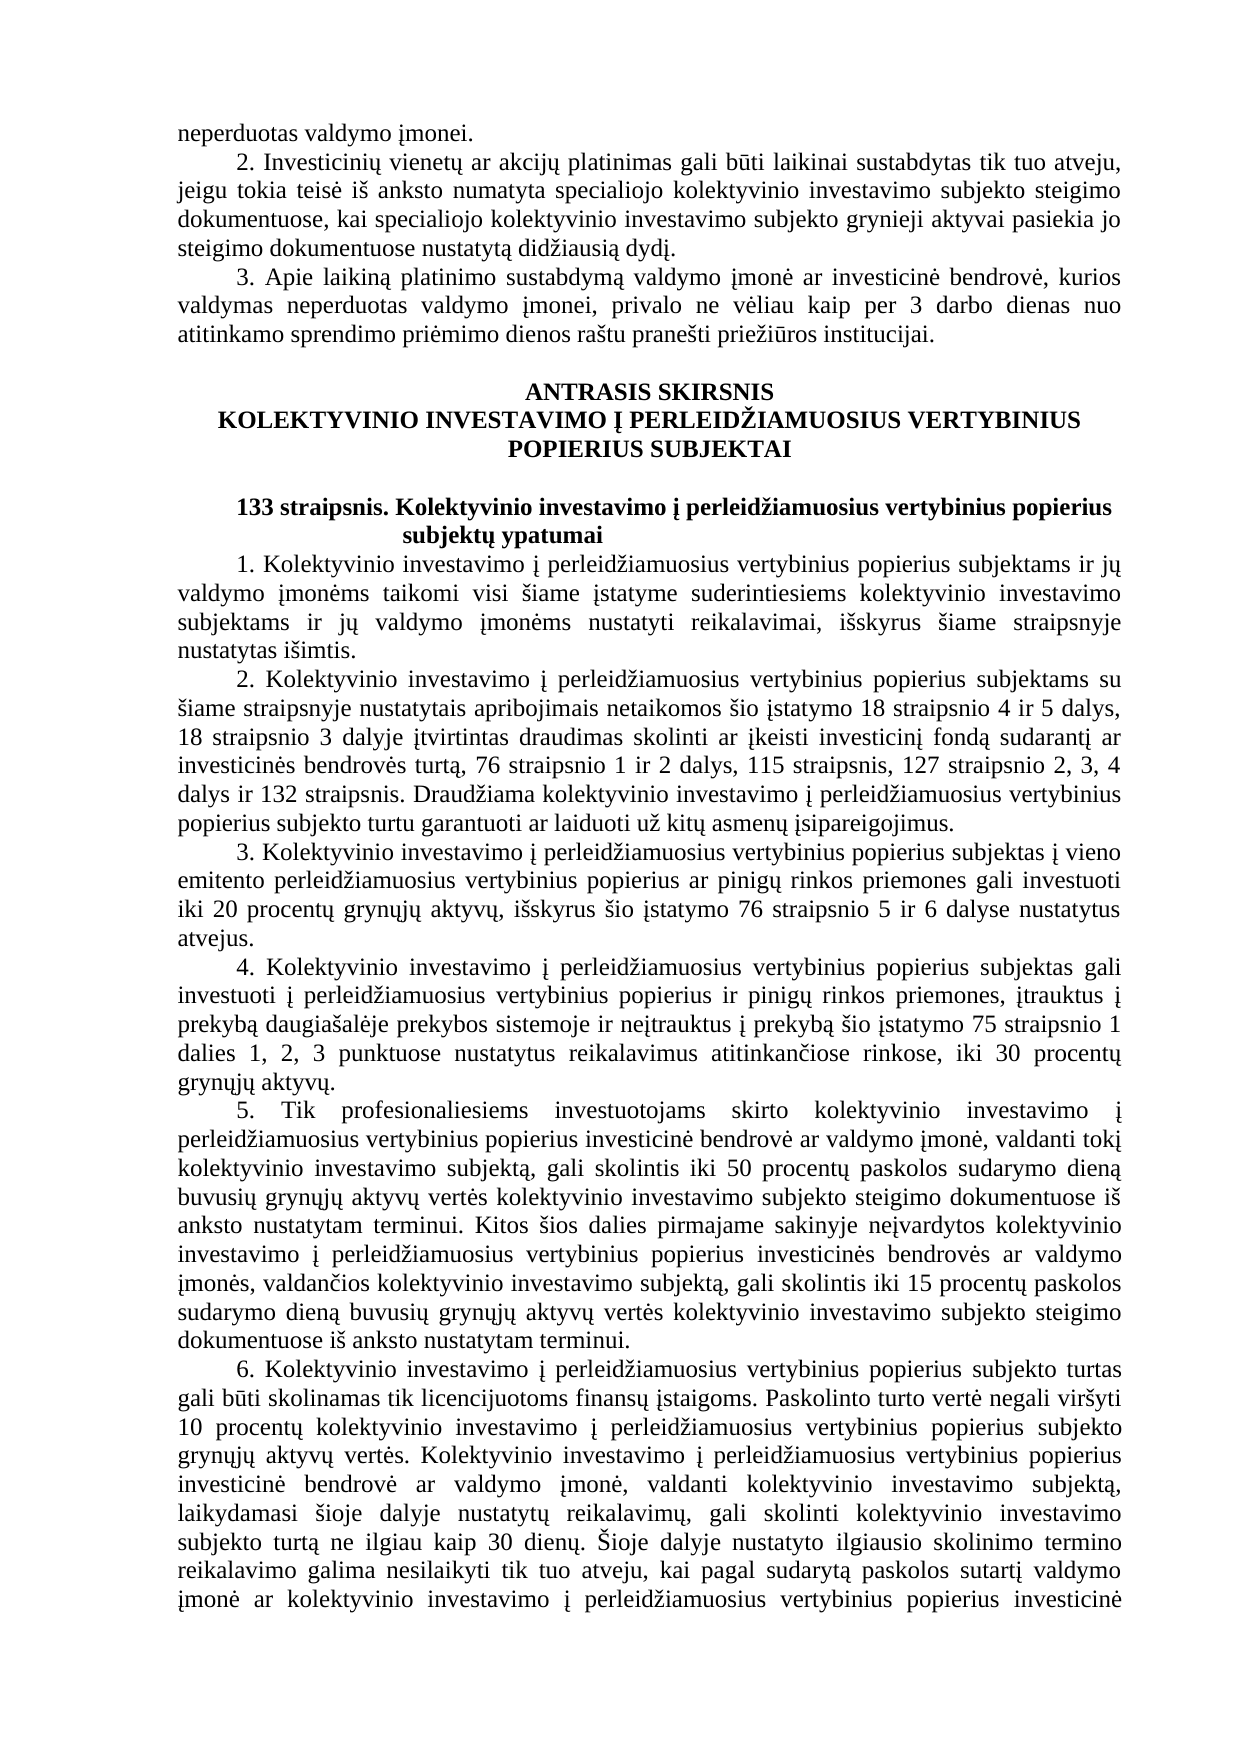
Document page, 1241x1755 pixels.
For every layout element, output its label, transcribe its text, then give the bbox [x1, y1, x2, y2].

text 2. Kolektyvinio investavimo į perleidžiamuosius vertybinius popierius subjektams su šiame straipsnyje nustatytais apribojimais netaikomos šio įstatymo 18 straipsnio 4 ir 5 dalys, 18 straipsnio 3 dalyje įtvirtintas draudimas skolinti ar įkeisti investicinį fondą sudarantį ar investicinės bendrovės turtą, 76 straipsnio 1 ir 2 dalys, 115 straipsnis, 127 straipsnio 2, 3, 4 dalys ir 132 straipsnis. Draudžiama kolektyvinio investavimo į perleidžiamuosius vertybinius popierius subjekto turtu garantuoti ar laiduoti už kitų asmenų įsipareigojimus. [177, 664, 1122, 837]
text antrasis skirsnis [177, 377, 1122, 406]
text 2. Investicinių vienetų ar akcijų platinimas gali būti laikinai sustabdytas tik tuo atveju, jeigu tokia teisė iš anksto numatyta specialiojo kolektyvinio investavimo subjekto steigimo dokumentuose, kai specialiojo kolektyvinio investavimo subjekto grynieji aktyvai pasiekia jo steigimo dokumentuose nustatytą didžiausią dydį. [177, 147, 1122, 262]
text 5. Tik profesionaliesiems investuotojams skirto kolektyvinio investavimo į perleidžiamuosius vertybinius popierius investicinė bendrovė ar valdymo įmonė, valdanti tokį kolektyvinio investavimo subjektą, gali skolintis iki 50 procentų paskolos sudarymo dieną buvusių grynųjų aktyvų vertės kolektyvinio investavimo subjekto steigimo dokumentuose iš anksto nustatytam terminui. Kitos šios dalies pirmajame sakinyje neįvardytos kolektyvinio investavimo į perleidžiamuosius vertybinius popierius investicinės bendrovės ar valdymo įmonės, valdančios kolektyvinio investavimo subjektą, gali skolintis iki 15 procentų paskolos sudarymo dieną buvusių grynųjų aktyvų vertės kolektyvinio investavimo subjekto steigimo dokumentuose iš anksto nustatytam terminui. [177, 1096, 1122, 1354]
text 3. Kolektyvinio investavimo į perleidžiamuosius vertybinius popierius subjektas į vieno emitento perleidžiamuosius vertybinius popierius ar pinigų rinkos priemones gali investuoti iki 20 procentų grynųjų aktyvų, išskyrus šio įstatymo 76 straipsnio 5 ir 6 dalyse nustatytus atvejus. [177, 837, 1122, 952]
text 4. Kolektyvinio investavimo į perleidžiamuosius vertybinius popierius subjektas gali investuoti į perleidžiamuosius vertybinius popierius ir pinigų rinkos priemones, įtrauktus į prekybą daugiašalėje prekybos sistemoje ir neįtrauktus į prekybą šio įstatymo 75 straipsnio 1 dalies 1, 2, 3 punktuose nustatytus reikalavimus atitinkančiose rinkose, iki 30 procentų grynųjų aktyvų. [177, 952, 1122, 1096]
text 1. Kolektyvinio investavimo į perleidžiamuosius vertybinius popierius subjektams ir jų valdymo įmonėms taikomi visi šiame įstatyme suderintiesiems kolektyvinio investavimo subjektams ir jų valdymo įmonėms nustatyti reikalavimai, išskyrus šiame straipsnyje nustatytas išimtis. [177, 549, 1122, 664]
text neperduotas valdymo įmonei. [177, 118, 1122, 147]
text 6. Kolektyvinio investavimo į perleidžiamuosius vertybinius popierius subjekto turtas gali būti skolinamas tik licencijuotoms finansų įstaigoms. Paskolinto turto vertė negali viršyti 10 procentų kolektyvinio investavimo į perleidžiamuosius vertybinius popierius subjekto grynųjų aktyvų vertės. Kolektyvinio investavimo į perleidžiamuosius vertybinius popierius investicinė bendrovė ar valdymo įmonė, valdanti kolektyvinio investavimo subjektą, laikydamasi šioje dalyje nustatytų reikalavimų, gali skolinti kolektyvinio investavimo subjekto turtą ne ilgiau kaip 30 dienų. Šioje dalyje nustatyto ilgiausio skolinimo termino reikalavimo galima nesilaikyti tik tuo atveju, kai pagal sudarytą paskolos sutartį valdymo įmonė ar kolektyvinio investavimo į perleidžiamuosius vertybinius popierius investicinė [177, 1354, 1122, 1613]
text 133 straipsnis. Kolektyvinio investavimo į perleidžiamuosius vertybinius popierius subjektų ypatumai [236, 492, 1122, 549]
text Kolektyvinio investavimo Į PERLEIDŽIAMUOSIUS VERTYBINIUS POPIERIUS subjektai [177, 406, 1122, 463]
text 3. Apie laikiną platinimo sustabdymą valdymo įmonė ar investicinė bendrovė, kurios valdymas neperduotas valdymo įmonei, privalo ne vėliau kaip per 3 darbo dienas nuo atitinkamo sprendimo priėmimo dienos raštu pranešti priežiūros institucijai. [177, 262, 1122, 348]
